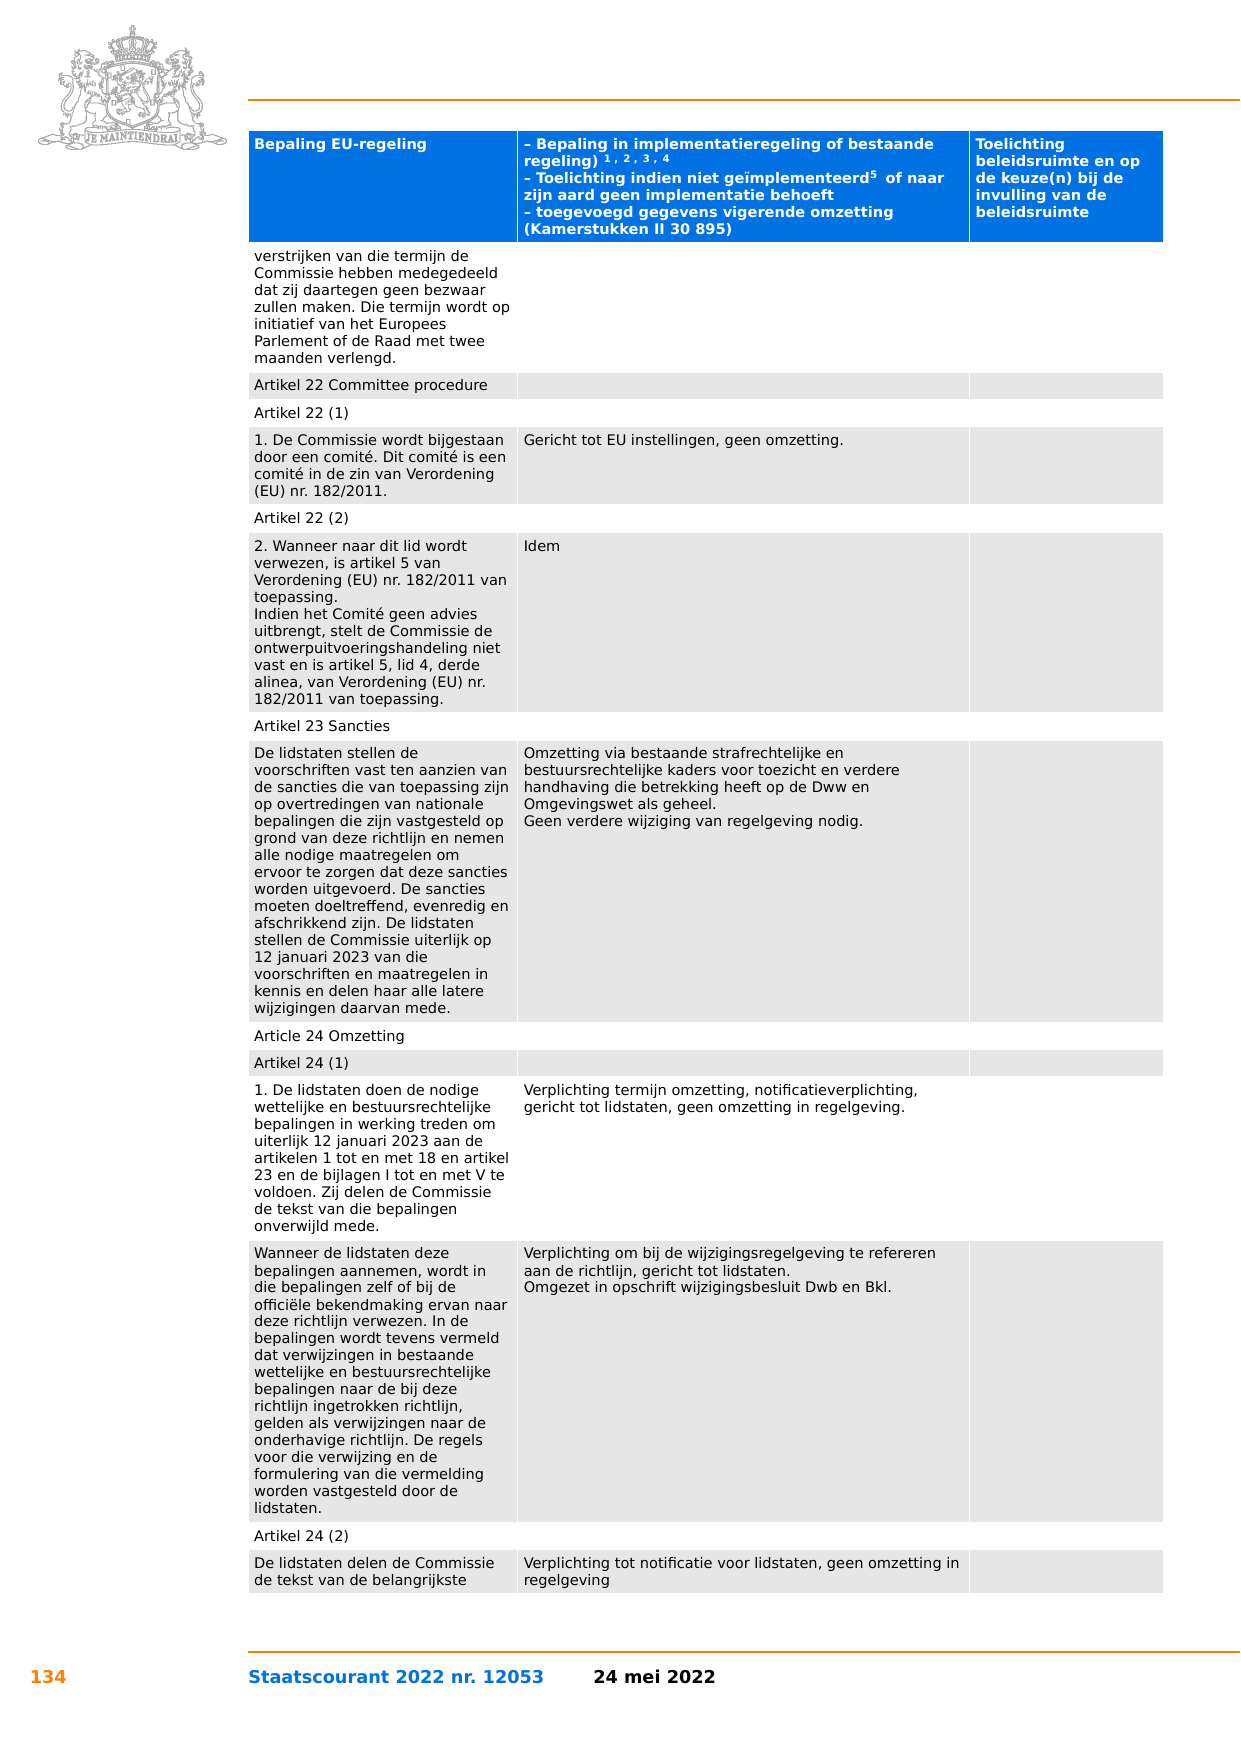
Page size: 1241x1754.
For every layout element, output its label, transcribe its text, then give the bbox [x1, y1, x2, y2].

table_cell [970, 741, 1163, 1022]
table_cell verstrijken van die termijn de Commissie hebben medegedeeld dat zij daartegen geen bezwaar zullen maken. Die termijn wordt op initiatief van het Europees Parlement of de Raad met twee maanden verlengd. [249, 243, 517, 371]
table_cell [518, 400, 969, 426]
table_cell [518, 506, 969, 532]
table_cell Artikel 24 (2) [249, 1523, 517, 1549]
table_cell Verplichting termijn omzetting, notificatieverplichting, gericht tot lidstaten, geen omzetting in regelgeving. [518, 1078, 969, 1240]
table_cell Artikel 22 (2) [249, 506, 517, 532]
table_cell [970, 373, 1163, 399]
table_header Bepaling EU-regeling [249, 131, 517, 242]
table_cell [970, 1023, 1163, 1049]
table_cell Idem [518, 533, 969, 712]
table_cell Verplichting om bij de wijzigingsregelgeving te refereren aan de richtlijn, gericht tot lidstaten. Omgezet in opschrift wijzigingsbesluit Dwb en Bkl. [518, 1241, 969, 1522]
table_cell [518, 373, 969, 399]
table_cell Artikel 23 Sancties [249, 713, 517, 739]
table_cell Gericht tot EU instellingen, geen omzetting. [518, 427, 969, 504]
table_cell [970, 243, 1163, 371]
table_cell [518, 243, 969, 371]
table_header – Bepaling in implementatieregeling of bestaande regeling) 1, 2, 3, 4 – Toelichting indien niet geïmplementeerd5 of naar zijn aard geen implementatie behoeft – toegevoegd gegevens vigerende omzetting (Kamerstukken II 30 895) [518, 131, 969, 242]
table_cell Verplichting tot notificatie voor lidstaten, geen omzetting in regelgeving [518, 1550, 969, 1593]
table_cell 2. Wanneer naar dit lid wordt verwezen, is artikel 5 van Verordening (EU) nr. 182/2011 van toepassing. Indien het Comité geen advies uitbrengt, stelt de Commissie de ontwerpuitvoeringshandeling niet vast en is artikel 5, lid 4, derde alinea, van Verordening (EU) nr. 182/2011 van toepassing. [249, 533, 517, 712]
table_cell [970, 1050, 1163, 1076]
picture [38, 25, 227, 150]
table_cell [970, 1523, 1163, 1549]
table_cell De lidstaten stellen de voorschriften vast ten aanzien van de sancties die van toepassing zijn op overtredingen van nationale bepalingen die zijn vastgesteld op grond van deze richtlijn en nemen alle nodige maatregelen om ervoor te zorgen dat deze sancties worden uitgevoerd. De sancties moeten doeltreffend, evenredig en afschrikkend zijn. De lidstaten stellen de Commissie uiterlijk op 12 januari 2023 van die voorschriften en maatregelen in kennis en delen haar alle latere wijzigingen daarvan mede. [249, 741, 517, 1022]
table_cell [518, 1050, 969, 1076]
table_cell Artikel 22 (1) [249, 400, 517, 426]
table_cell 1. De Commissie wordt bijgestaan door een comité. Dit comité is een comité in de zin van Verordening (EU) nr. 182/2011. [249, 427, 517, 504]
table_cell [970, 713, 1163, 739]
table_cell Artikel 24 (1) [249, 1050, 517, 1076]
table_cell Article 24 Omzetting [249, 1023, 517, 1049]
table_cell [970, 1078, 1163, 1240]
table_cell Artikel 22 Committee procedure [249, 373, 517, 399]
table_cell Wanneer de lidstaten deze bepalingen aannemen, wordt in die bepalingen zelf of bij de officiële bekendmaking ervan naar deze richtlijn verwezen. In de bepalingen wordt tevens vermeld dat verwijzingen in bestaande wettelijke en bestuursrechtelijke bepalingen naar de bij deze richtlijn ingetrokken richtlijn, gelden als verwijzingen naar de onderhavige richtlijn. De regels voor die verwijzing en de formulering van die vermelding worden vastgesteld door de lidstaten. [249, 1241, 517, 1522]
table_cell [518, 1523, 969, 1549]
table_cell De lidstaten delen de Commissie de tekst van de belangrijkste [249, 1550, 517, 1593]
table_cell [970, 427, 1163, 504]
table_cell [970, 533, 1163, 712]
table_cell 1. De lidstaten doen de nodige wettelijke en bestuursrechtelijke bepalingen in werking treden om uiterlijk 12 januari 2023 aan de artikelen 1 tot en met 18 en artikel 23 en de bijlagen I tot en met V te voldoen. Zij delen de Commissie de tekst van die bepalingen onverwijld mede. [249, 1078, 517, 1240]
table_cell Omzetting via bestaande strafrechtelijke en bestuursrechtelijke kaders voor toezicht en verdere handhaving die betrekking heeft op de Dww en Omgevingswet als geheel. Geen verdere wijziging van regelgeving nodig. [518, 741, 969, 1022]
table_cell [970, 1550, 1163, 1593]
table_cell [970, 400, 1163, 426]
table_cell [518, 713, 969, 739]
table_cell [518, 1023, 969, 1049]
table_header Toelichting beleidsruimte en op de keuze(n) bij de invulling van de beleidsruimte [970, 131, 1163, 242]
table_cell [970, 1241, 1163, 1522]
table_cell [970, 506, 1163, 532]
